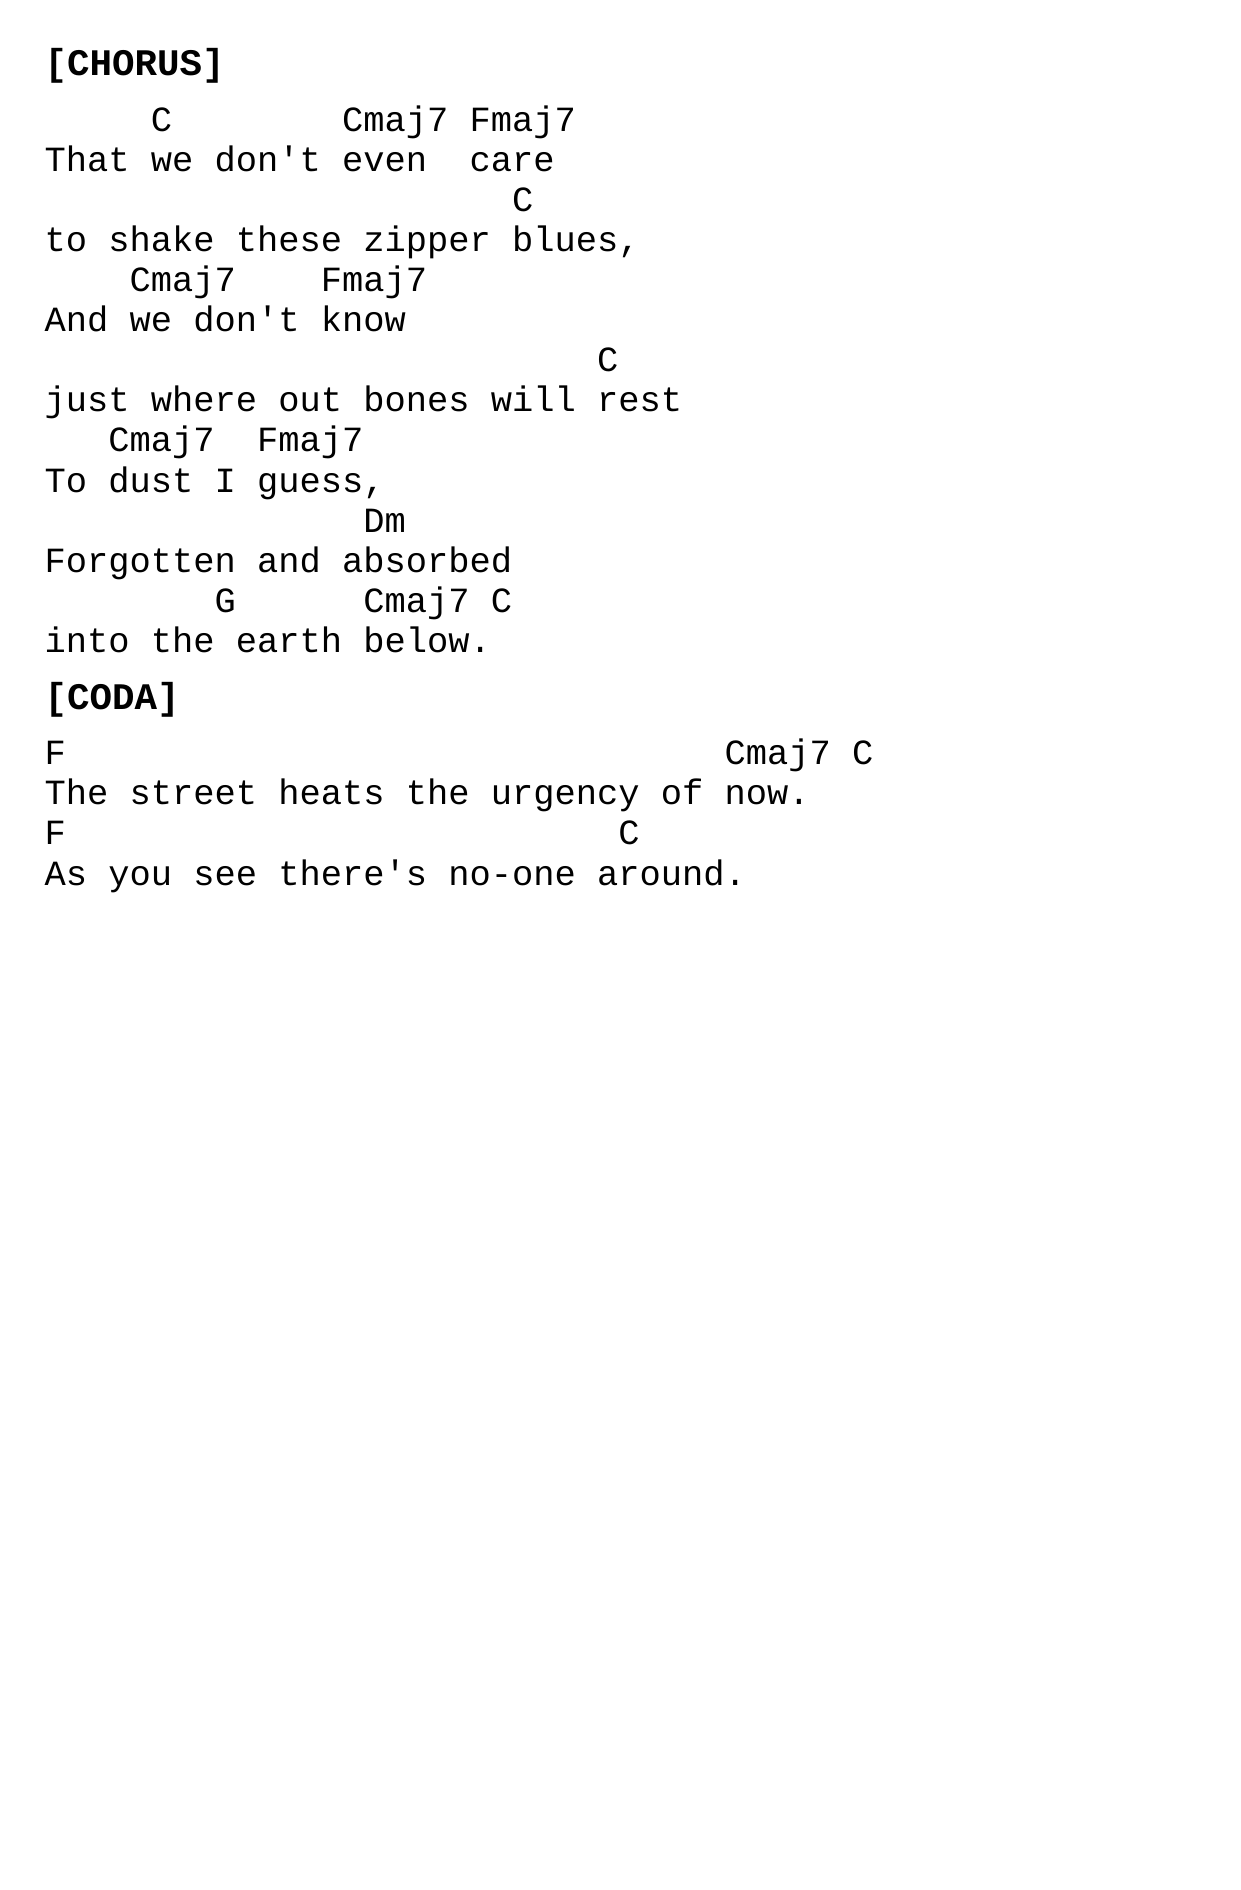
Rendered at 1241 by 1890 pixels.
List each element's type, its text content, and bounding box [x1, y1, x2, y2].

text Cmaj7 Fmaj7 [44, 262, 1063, 302]
text Forgotten and absorbed [44, 543, 1063, 583]
text To dust I guess, [44, 462, 1063, 503]
text And we don't know [44, 302, 1063, 342]
text Dm [44, 503, 1063, 543]
subtitle [CODA] [44, 678, 1063, 720]
text C [44, 342, 1063, 382]
text G Cmaj7 C [44, 583, 1063, 623]
text As you see there's no-one around. [44, 855, 1063, 896]
text F C [44, 815, 1063, 855]
text The street heats the urgency of now. [44, 775, 1063, 815]
text That we don't even care [44, 142, 1063, 182]
text Cmaj7 Fmaj7 [44, 422, 1063, 462]
text into the earth below. [44, 623, 1063, 663]
text C [44, 182, 1063, 222]
text just where out bones will rest [44, 382, 1063, 422]
text C Cmaj7 Fmaj7 [44, 102, 1063, 142]
text to shake these zipper blues, [44, 222, 1063, 262]
subtitle [CHORUS] [44, 44, 1063, 87]
text F Cmaj7 C [44, 735, 1063, 775]
